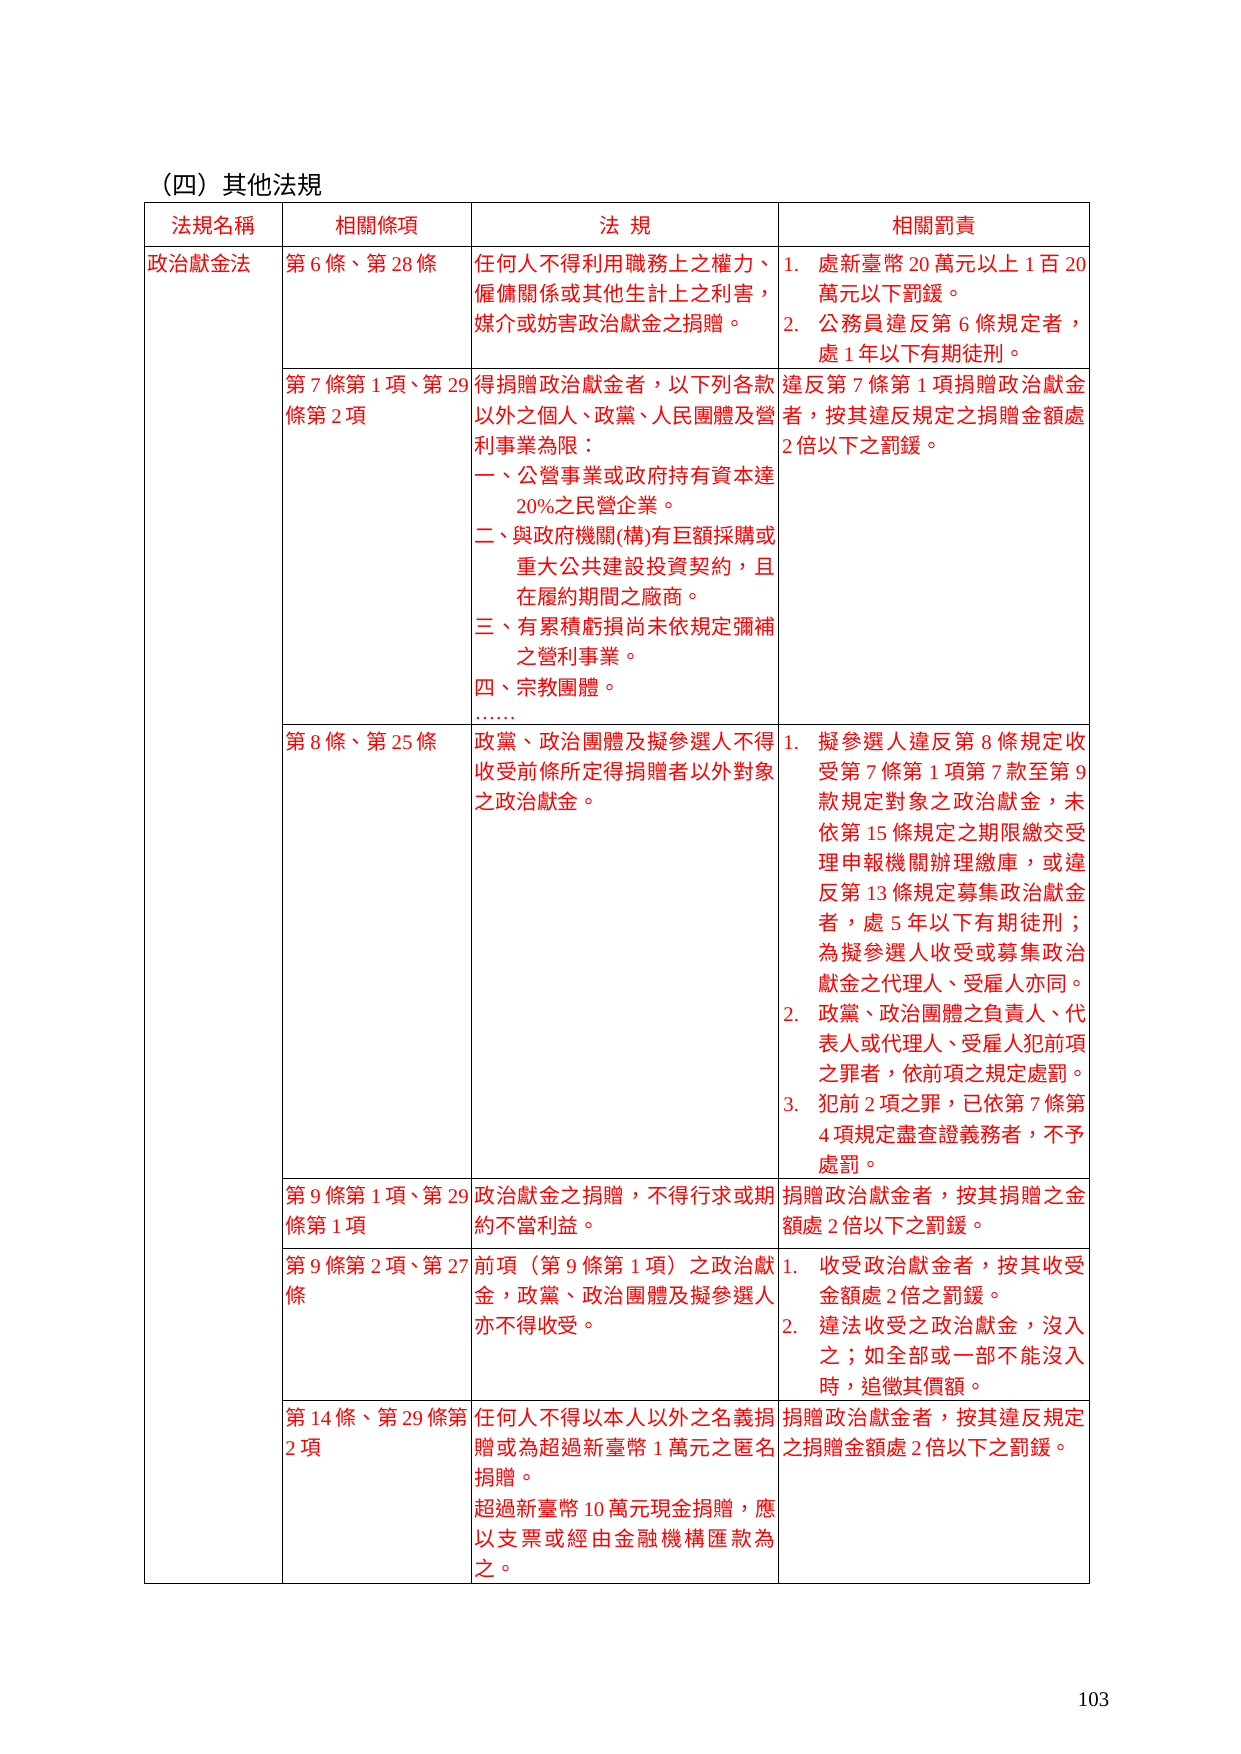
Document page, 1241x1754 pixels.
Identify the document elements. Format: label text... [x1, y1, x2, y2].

table_cell 第9條第1項、第29條第1項 [283, 1179, 471, 1248]
table_cell 第8條、第25條 [283, 725, 471, 1178]
table_header 法規名稱 [145, 203, 282, 246]
table_cell 收受政治獻金者，按其收受金額處2倍之罰鍰。 違法收受之政治獻金，沒入之；如全部或一部不能沒入時，追徵其價額。 [779, 1249, 1089, 1400]
table_cell 處新臺幣20萬元以上1百20萬元以下罰鍰。 公務員違反第6條規定者，處1年以下有期徒刑。 [779, 247, 1089, 368]
table_cell 政治獻金法 [145, 247, 282, 1582]
table_cell 捐贈政治獻金者，按其違反規定之捐贈金額處2倍以下之罰鍰。 [779, 1401, 1089, 1582]
table_cell 第14條、第29條第2項 [283, 1401, 471, 1582]
table_cell 違反第7條第1項捐贈政治獻金者，按其違反規定之捐贈金額處2倍以下之罰鍰。 [779, 369, 1089, 724]
table_header 相關條項 [283, 203, 471, 246]
table_header 相關罰責 [779, 203, 1089, 246]
table_cell 前項（第9條第1項）之政治獻金，政黨、政治團體及擬參選人亦不得收受。 [472, 1249, 778, 1400]
table_cell 任何人不得利用職務上之權力、僱傭關係或其他生計上之利害，媒介或妨害政治獻金之捐贈。 [472, 247, 778, 368]
table_cell 捐贈政治獻金者，按其捐贈之金額處2倍以下之罰鍰。 [779, 1179, 1089, 1248]
table_header 法 規 [472, 203, 778, 246]
table_cell 第7條第1項、第29條第2項 [283, 369, 471, 724]
table_cell 得捐贈政治獻金者，以下列各款以外之個人、政黨、人民團體及營利事業為限： 一、公營事業或政府持有資本達20%之民營企業。 二、與政府機關(構)有巨額採購或重大公共建設投資契約，且在履約期間之廠商。 三、有累積虧損尚未依規定彌補之營利事業。 四、宗教團體。 …… [472, 369, 778, 724]
table_cell 政黨、政治團體及擬參選人不得收受前條所定得捐贈者以外對象之政治獻金。 [472, 725, 778, 1178]
table_cell 擬參選人違反第8條規定收受第7條第1項第7款至第9款規定對象之政治獻金，未依第15條規定之期限繳交受理申報機關辦理繳庫，或違反第13條規定募集政治獻金者，處5年以下有期徒刑；為擬參選人收受或募集政治獻金之代理人、受雇人亦同。 政黨、政治團體之負責人、代表人或代理人、受雇人犯前項之罪者，依前項之規定處罰。 犯前2項之罪，已依第7條第4項規定盡查證義務者，不予處罰。 [779, 725, 1089, 1178]
table_cell 政治獻金之捐贈，不得行求或期約不當利益。 [472, 1179, 778, 1248]
table_cell 第9條第2項、第27條 [283, 1249, 471, 1400]
table_cell 第6條、第28條 [283, 247, 471, 368]
table_cell 任何人不得以本人以外之名義捐贈或為超過新臺幣1萬元之匿名捐贈。 超過新臺幣10萬元現金捐贈，應以支票或經由金融機構匯款為之。 [472, 1401, 778, 1582]
text （四）其他法規 [148, 164, 1092, 202]
